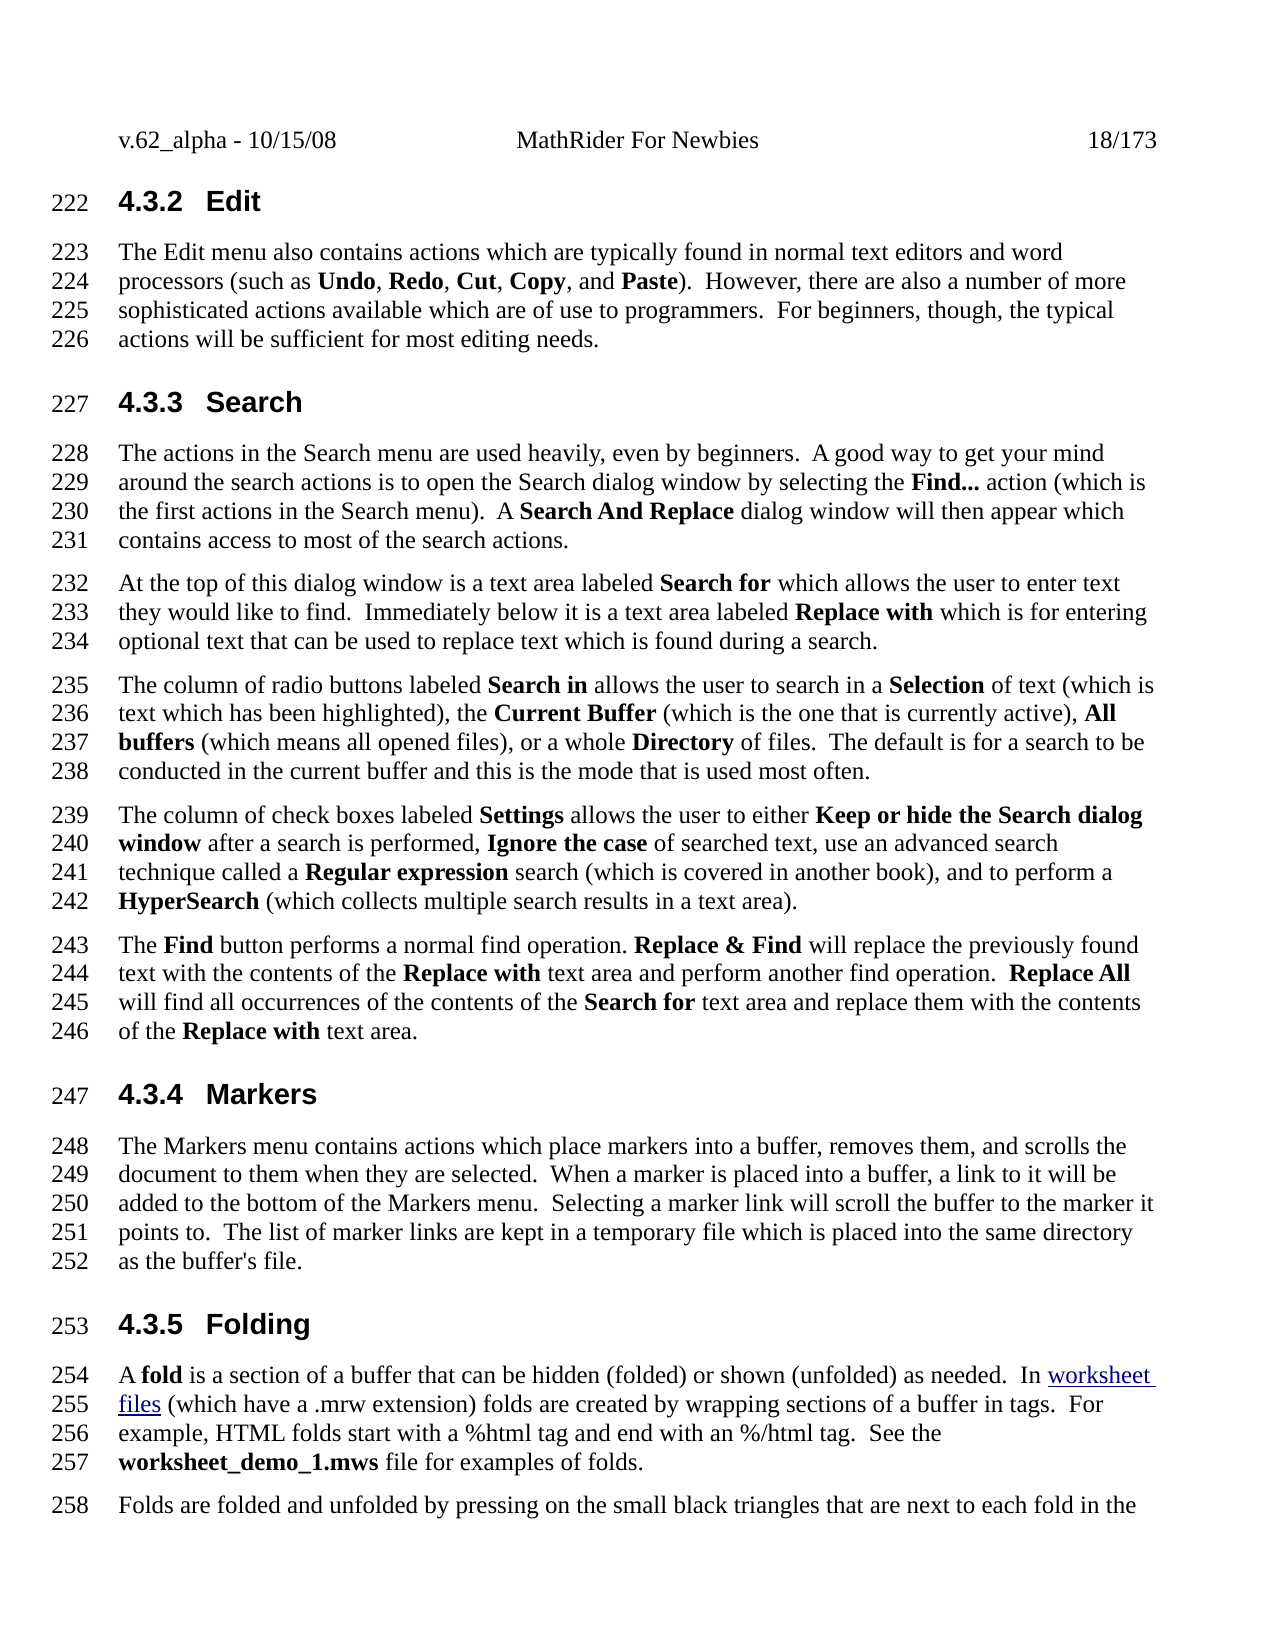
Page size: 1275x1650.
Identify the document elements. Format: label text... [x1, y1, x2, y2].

text At the top of this dialog window is a text area labeled Search for which allows the user to enter text they would like to find. Immediately below it is a text area labeled Replace with which is for entering optional text that can be used to replace text which is found during a search. [118, 568, 1157, 655]
text A fold is a section of a buffer that can be hidden (folded) or shown (unfolded) as needed. In worksheet files (which have a .mrw extension) folds are created by wrapping sections of a buffer in tags. For example, HTML folds start with a %html tag and end with an %/html tag. See the worksheet_demo_1.mws file for examples of folds. [118, 1361, 1157, 1476]
subtitle Markers [118, 1077, 1157, 1111]
subtitle Edit [118, 184, 1157, 217]
text The Find button performs a normal find operation. Replace & Find will replace the previously found text with the contents of the Replace with text area and perform another find operation. Replace All will find all occurrences of the contents of the Search for text area and replace them with the contents of the Replace with text area. [118, 930, 1157, 1045]
text The Edit menu also contains actions which are typically found in normal text editors and word processors (such as Undo, Redo, Cut, Copy, and Paste). However, there are also a number of more sophisticated actions available which are of use to programmers. For beginners, though, the typical actions will be sufficient for most editing needs. [118, 237, 1157, 352]
subtitle Search [118, 385, 1157, 418]
text The Markers menu contains actions which place markers into a buffer, removes them, and scrolls the document to them when they are selected. When a marker is placed into a buffer, a link to it will be added to the bottom of the Markers menu. Selecting a marker link will scroll the buffer to the marker it points to. The list of marker links are kept in a temporary file which is placed into the same directory as the buffer's file. [118, 1131, 1157, 1274]
text The column of radio buttons labeled Search in allows the user to search in a Selection of text (which is text which has been highlighted), the Current Buffer (which is the one that is currently active), All buffers (which means all opened files), or a whole Directory of files. The default is for a search to be conducted in the current buffer and this is the mode that is used most often. [118, 670, 1157, 785]
subtitle Folding [118, 1307, 1157, 1341]
text The column of check boxes labeled Settings allows the user to either Keep or hide the Search dialog window after a search is performed, Ignore the case of searched text, use an advanced search technique called a Regular expression search (which is covered in another book), and to perform a HyperSearch (which collects multiple search results in a text area). [118, 800, 1157, 915]
text The actions in the Search menu are used heavily, even by beginners. A good way to get your mind around the search actions is to open the Search dialog window by selecting the Find... action (which is the first actions in the Search menu). A Search And Replace dialog window will then appear which contains access to most of the search actions. [118, 438, 1157, 553]
text Folds are folded and unfolded by pressing on the small black triangles that are next to each fold in the [118, 1491, 1157, 1519]
